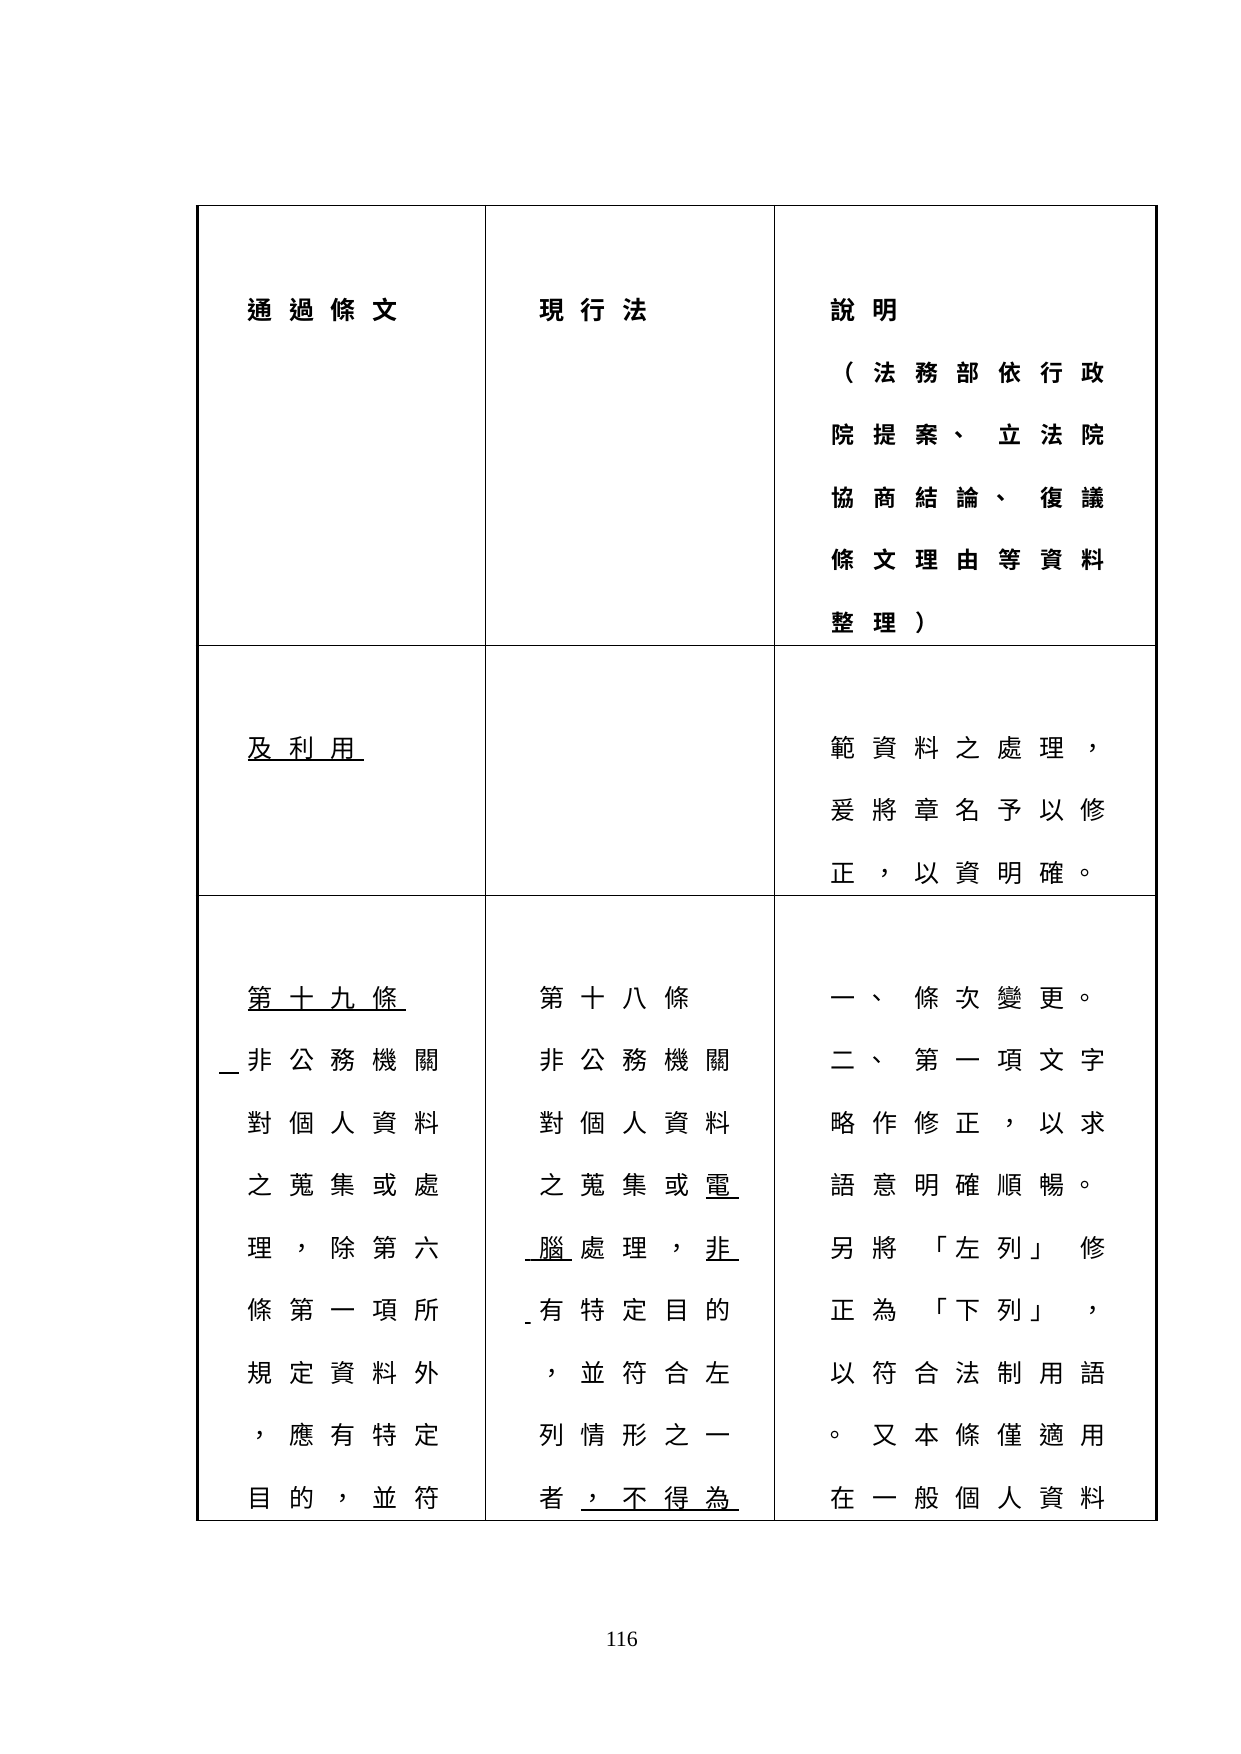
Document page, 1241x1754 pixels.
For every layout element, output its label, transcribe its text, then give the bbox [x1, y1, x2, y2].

table_cell 及利用 [199, 646, 485, 895]
table_cell 一、條次變更。 二、第一項文字略作修正，以求語意明確順暢。另將「左列」修正為「下列」，以符合法制用語。又本條僅適用在一般個人資料 [775, 896, 1155, 1520]
table_cell [486, 646, 774, 895]
table_cell 第十八條 非公務機關對個人資料之蒐集或電腦處理，非有特定目的，並符合左列情形之一者，不得為 [486, 896, 774, 1520]
table_header 說明 （法務部依行政院提案、立法院協商結論、復議條文理由等資料整理） [775, 206, 1155, 645]
table_cell 第十九條 非公務機關對個人資料之蒐集或處理，除第六條第一項所規定資料外，應有特定目的，並符 [199, 896, 485, 1520]
table_header 通過條文 [199, 206, 485, 645]
table_header 現行法 [486, 206, 774, 645]
table_cell 範資料之處理，爰將章名予以修正，以資明確。 [775, 646, 1155, 895]
